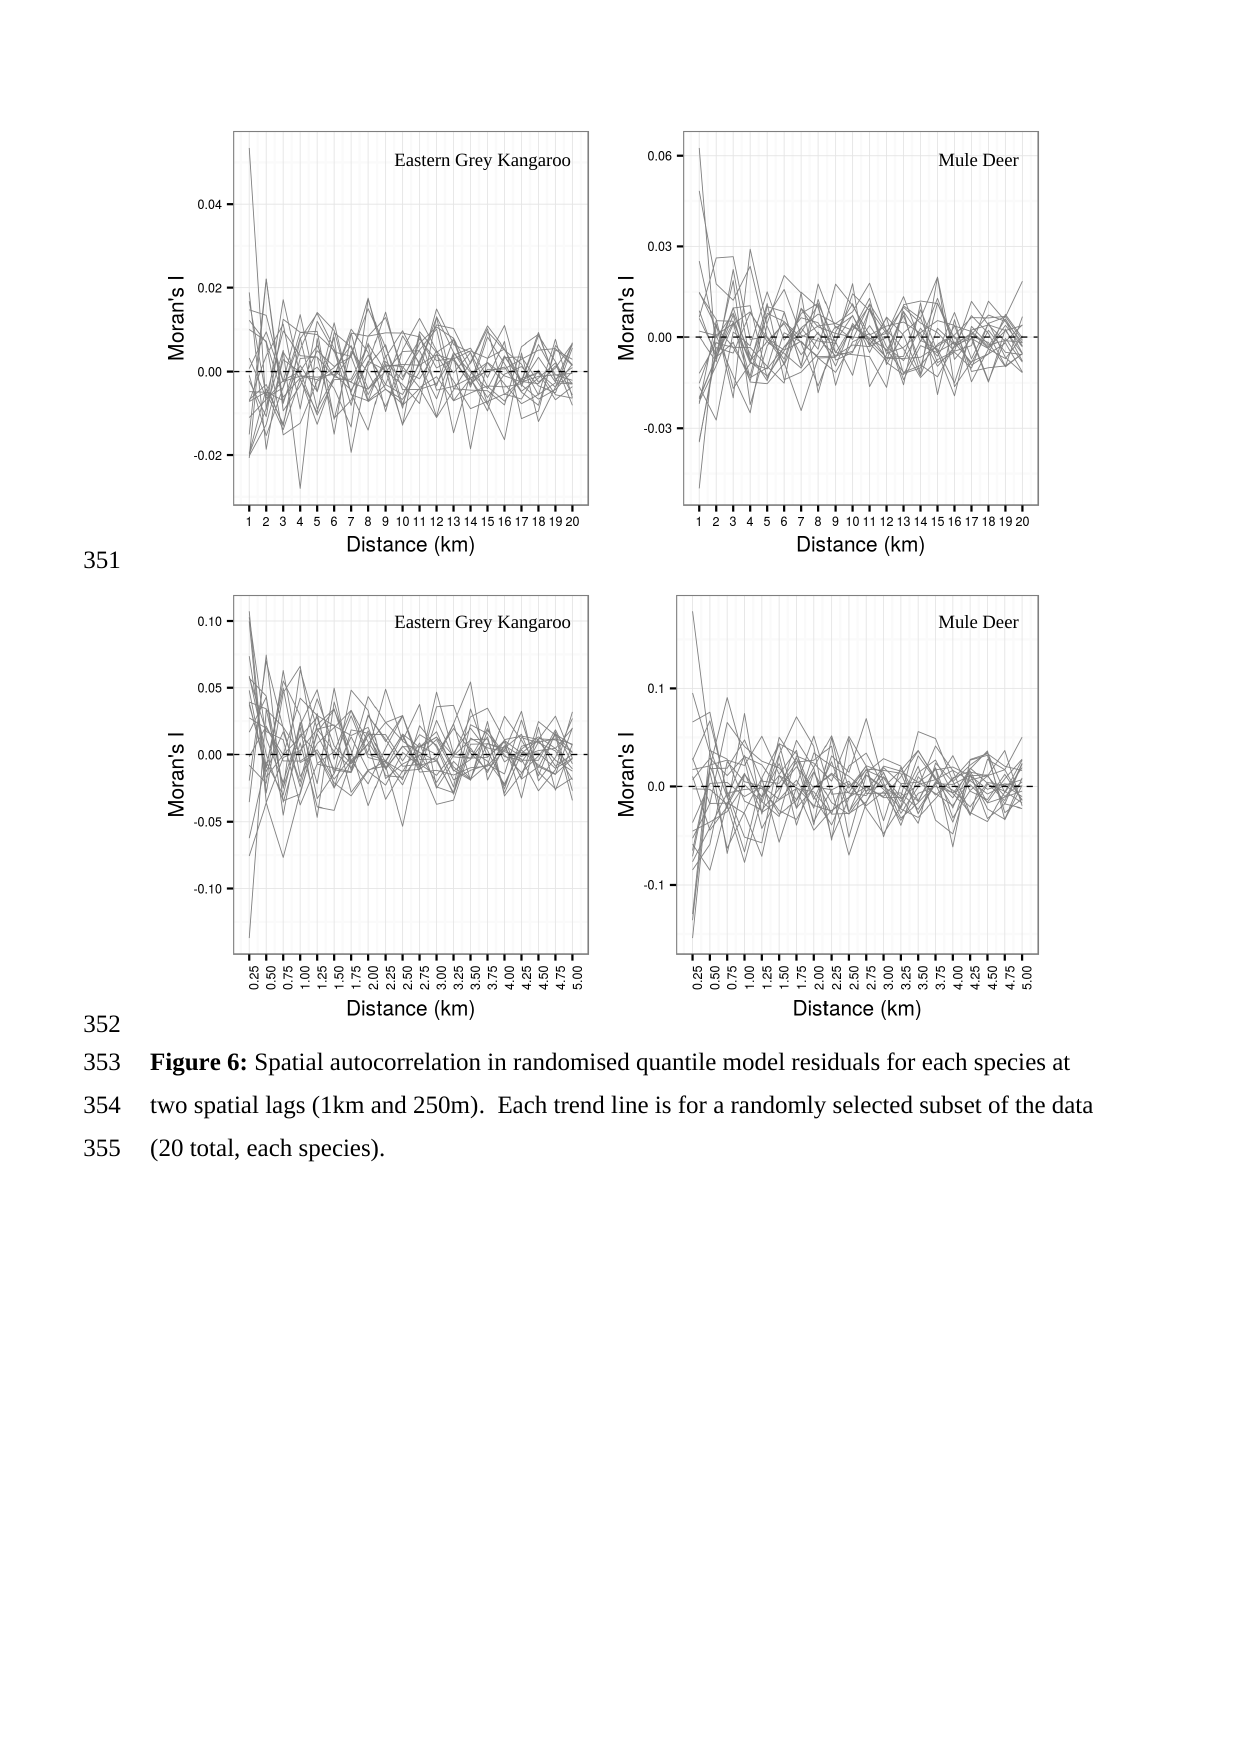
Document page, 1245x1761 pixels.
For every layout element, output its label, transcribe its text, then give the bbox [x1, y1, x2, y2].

picture [150, 118, 1050, 569]
picture [150, 582, 1050, 1033]
text Figure 6: Spatial autocorrelation in randomised quantile model residuals for each species at two spatial lags (1km and 250m). Each trend line is for a randomly selected subset of the data (20 total, each species). [150, 1047, 1095, 1162]
